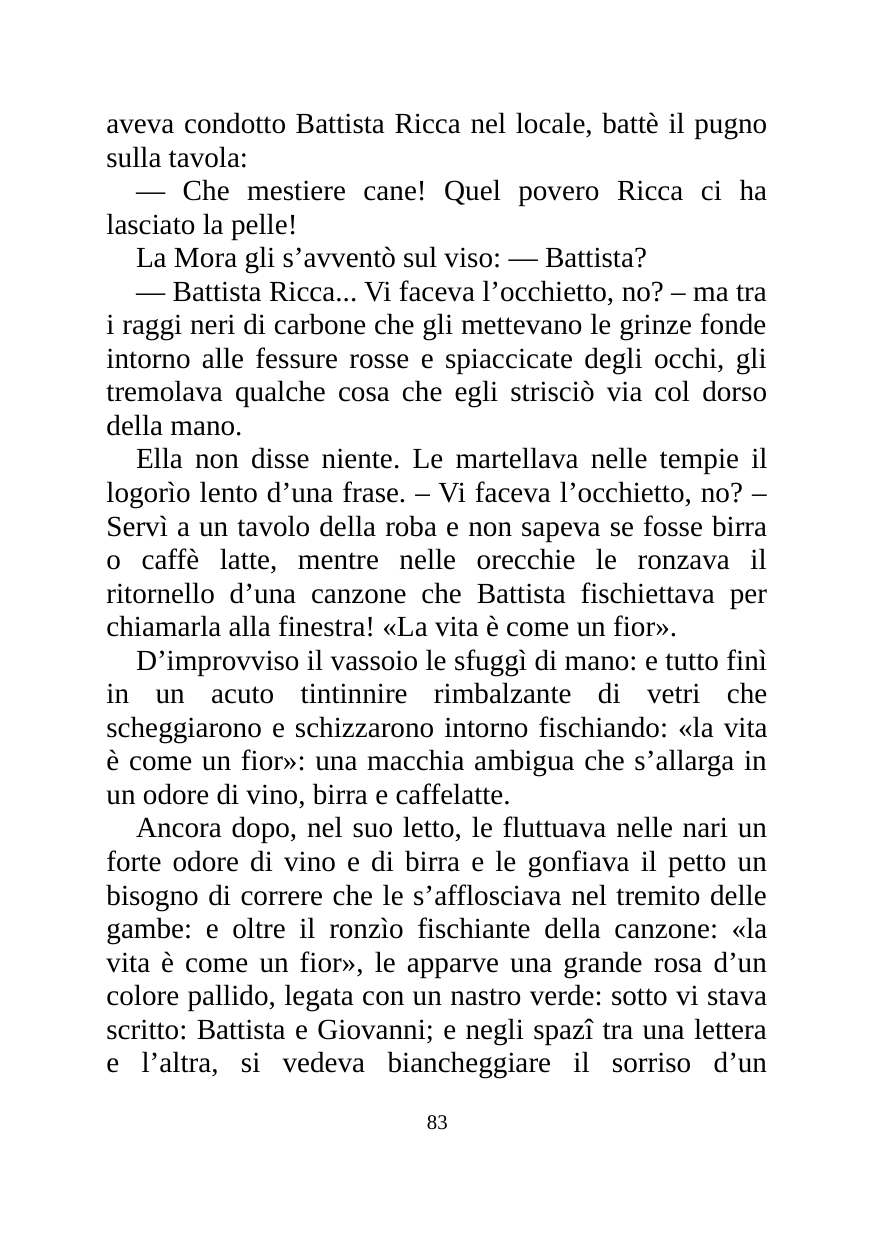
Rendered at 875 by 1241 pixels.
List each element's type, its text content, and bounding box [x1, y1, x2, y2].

text — Che mestiere cane! Quel povero Ricca ci ha lasciato la pelle! [106, 173, 768, 240]
text D’improvviso il vassoio le sfuggì di mano: e tutto finì in un acuto tintinnire rimbalzante di vetri che scheggiarono e schizzarono intorno fischiando: «la vita è come un fior»: una macchia ambigua che s’allarga in un odore di vino, birra e caffelatte. [106, 643, 768, 811]
text Ancora dopo, nel suo letto, le fluttuava nelle nari un forte odore di vino e di birra e le gonfiava il petto un bisogno di correre che le s’afflosciava nel tremito delle gambe: e oltre il ronzìo fischiante della canzone: «la vita è come un fior», le apparve una grande rosa d’un colore pallido, legata con un nastro verde: sotto vi stava scritto: Battista e Giovanni; e negli spazî tra una lettera e l’altra, si vedeva biancheggiare il sorriso d’un [106, 811, 768, 1079]
text aveva condotto Battista Ricca nel locale, battè il pugno sulla tavola: [106, 106, 768, 173]
text Ella non disse niente. Le martellava nelle tempie il logorìo lento d’una frase. – Vi faceva l’occhietto, no? – Servì a un tavolo della roba e non sapeva se fosse birra o caffè latte, mentre nelle orecchie le ronzava il ritornello d’una canzone che Battista fischiettava per chiamarla alla finestra! «La vita è come un fior». [106, 442, 768, 643]
text La Mora gli s’avventò sul viso: — Battista? [106, 240, 768, 274]
text — Battista Ricca... Vi faceva l’occhietto, no? – ma tra i raggi neri di carbone che gli mettevano le grinze fonde intorno alle fessure rosse e spiaccicate degli occhi, gli tremolava qualche cosa che egli strisciò via col dorso della mano. [106, 274, 768, 442]
